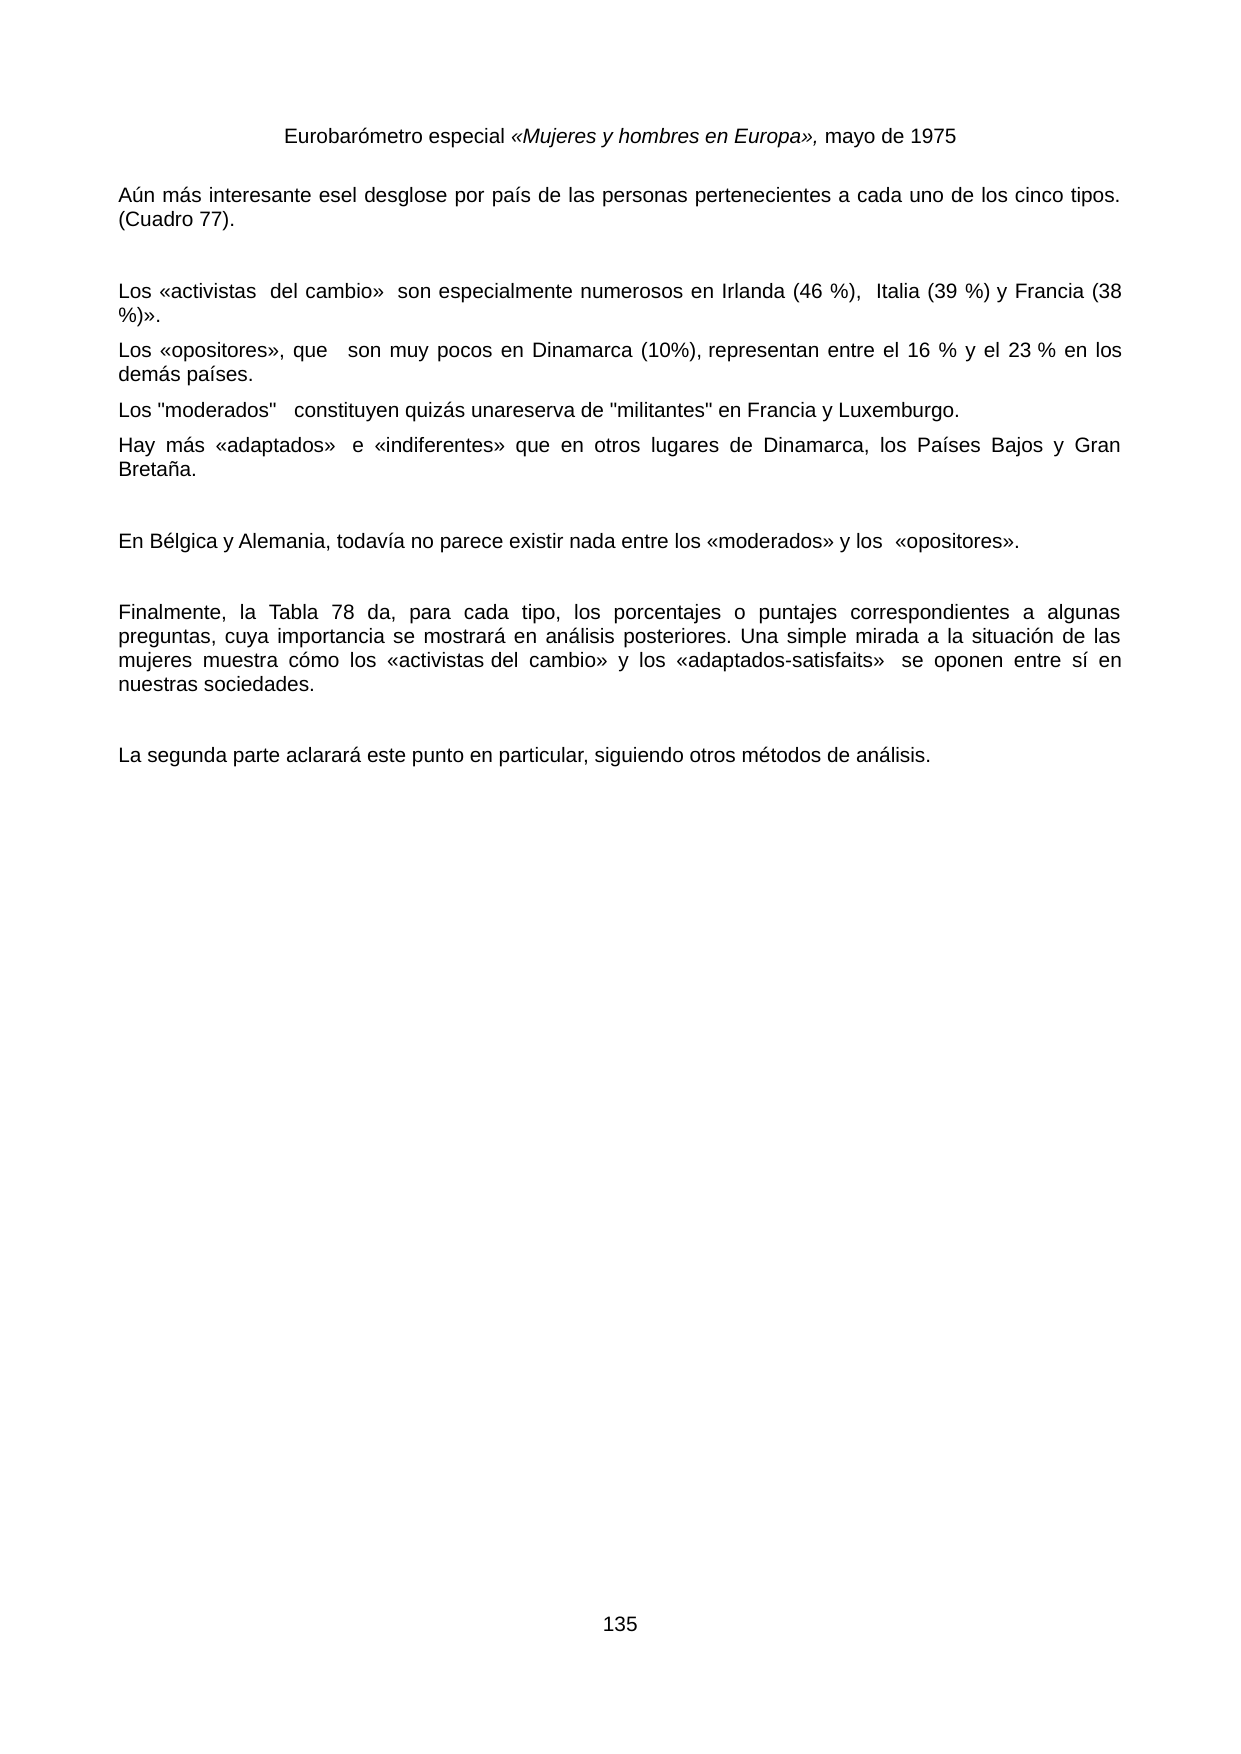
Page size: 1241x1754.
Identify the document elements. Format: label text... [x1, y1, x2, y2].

text En Bélgica y Alemania, todavía no parece existir nada entre los «moderados» y los «opositores». [118, 528, 1122, 552]
text Los «activistas del cambio» son especialmente numerosos en Irlanda (46 %), Italia (39 %) y Francia (38 %)». [118, 278, 1122, 326]
text Los «opositores», que son muy pocos en Dinamarca (10%), representan entre el 16 % y el 23 % en los demás países. [118, 338, 1122, 386]
text La segunda parte aclarará este punto en particular, siguiendo otros métodos de análisis. [118, 743, 1122, 767]
text Finalmente, la Tabla 78 da, para cada tipo, los porcentajes o puntajes correspondientes a algunas preguntas, cuya importancia se mostrará en análisis posteriores. Una simple mirada a la situación de las mujeres muestra cómo los «activistas del cambio» y los «adaptados-satisfaits» se oponen entre sí en nuestras sociedades. [118, 600, 1122, 696]
text Hay más «adaptados» e «indiferentes» que en otros lugares de Dinamarca, los Países Bajos y Gran Bretaña. [118, 433, 1122, 481]
text Los "moderados" constituyen quizás unareserva de "militantes" en Francia y Luxemburgo. [118, 398, 1122, 422]
text Aún más interesante esel desglose por país de las personas pertenecientes a cada uno de los cinco tipos. (Cuadro 77). [118, 183, 1122, 231]
